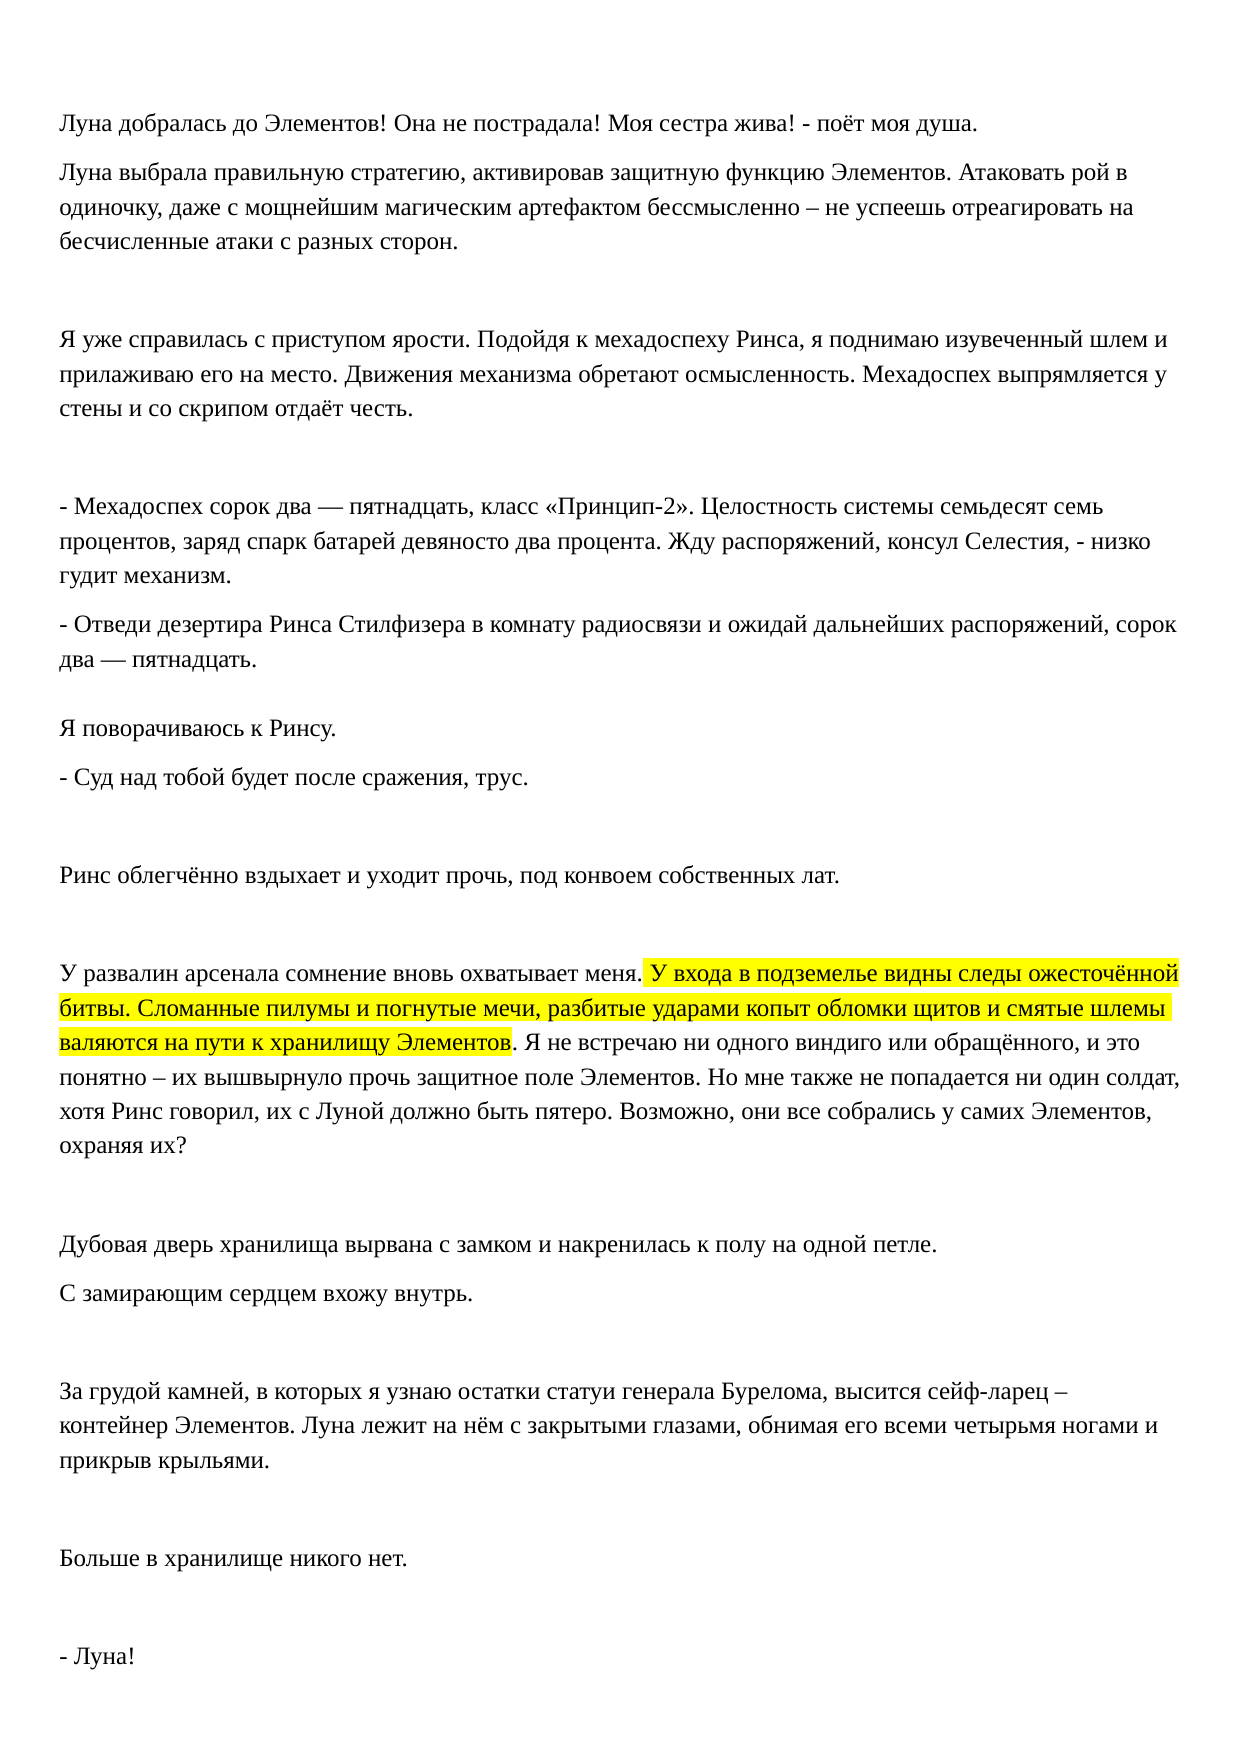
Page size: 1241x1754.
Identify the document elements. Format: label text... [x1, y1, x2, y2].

text - Отведи дезертира Ринса Стилфизера в комнату радиосвязи и ожидай дальнейших распоряжений, сорок два — пятнадцать. Я поворачиваюсь к Ринсу. [59, 609, 1181, 742]
text У развалин арсенала сомнение вновь охватывает меня. У входа в подземелье видны следы ожесточённой битвы. Сломанные пилумы и погнутые мечи, разбитые ударами копыт обломки щитов и смятые шлемы валяются на пути к хранилищу Элементов. Я не встречаю ни одного виндиго или обращённого, и это понятно – их вышвырнуло прочь защитное поле Элементов. Но мне также не попадается ни один солдат, хотя Ринс говорил, их с Луной должно быть пятеро. Возможно, они все собрались у самих Элементов, охраняя их? [59, 958, 1181, 1159]
text Луна добралась до Элементов! Она не пострадала! Моя сестра жива! - поёт моя душа. [59, 108, 1181, 137]
text Дубовая дверь хранилища вырвана с замком и накренилась к полу на одной петле. [59, 1229, 1181, 1257]
text С замирающим сердцем вхожу внутрь. [59, 1278, 1181, 1306]
text Я уже справилась с приступом ярости. Подойдя к мехадоспеху Ринса, я поднимаю изувеченный шлем и прилаживаю его на место. Движения механизма обретают осмысленность. Мехадоспех выпрямляется у стены и со скрипом отдаёт честь. [59, 324, 1181, 422]
text - Суд над тобой будет после сражения, трус. [59, 762, 1181, 791]
text Больше в хранилище никого нет. [59, 1543, 1181, 1572]
text За грудой камней, в которых я узнаю остатки статуи генерала Бурелома, высится сейф-ларец – контейнер Элементов. Луна лежит на нём с закрытыми глазами, обнимая его всеми четырьмя ногами и прикрыв крыльями. [59, 1376, 1181, 1473]
text Луна выбрала правильную стратегию, активировав защитную функцию Элементов. Атаковать рой в одиночку, даже с мощнейшим магическим артефактом бессмысленно – не успеешь отреагировать на бесчисленные атаки с разных сторон. [59, 157, 1181, 255]
text - Луна! [59, 1641, 1181, 1670]
text Ринс облегчённо вздыхает и уходит прочь, под конвоем собственных лат. [59, 860, 1181, 889]
text - Мехадоспех сорок два — пятнадцать, класс «Принцип-2». Целостность системы семьдесят семь процентов, заряд спарк батарей девяносто два процента. Жду распоряжений, консул Селестия, - низко гудит механизм. [59, 491, 1181, 589]
